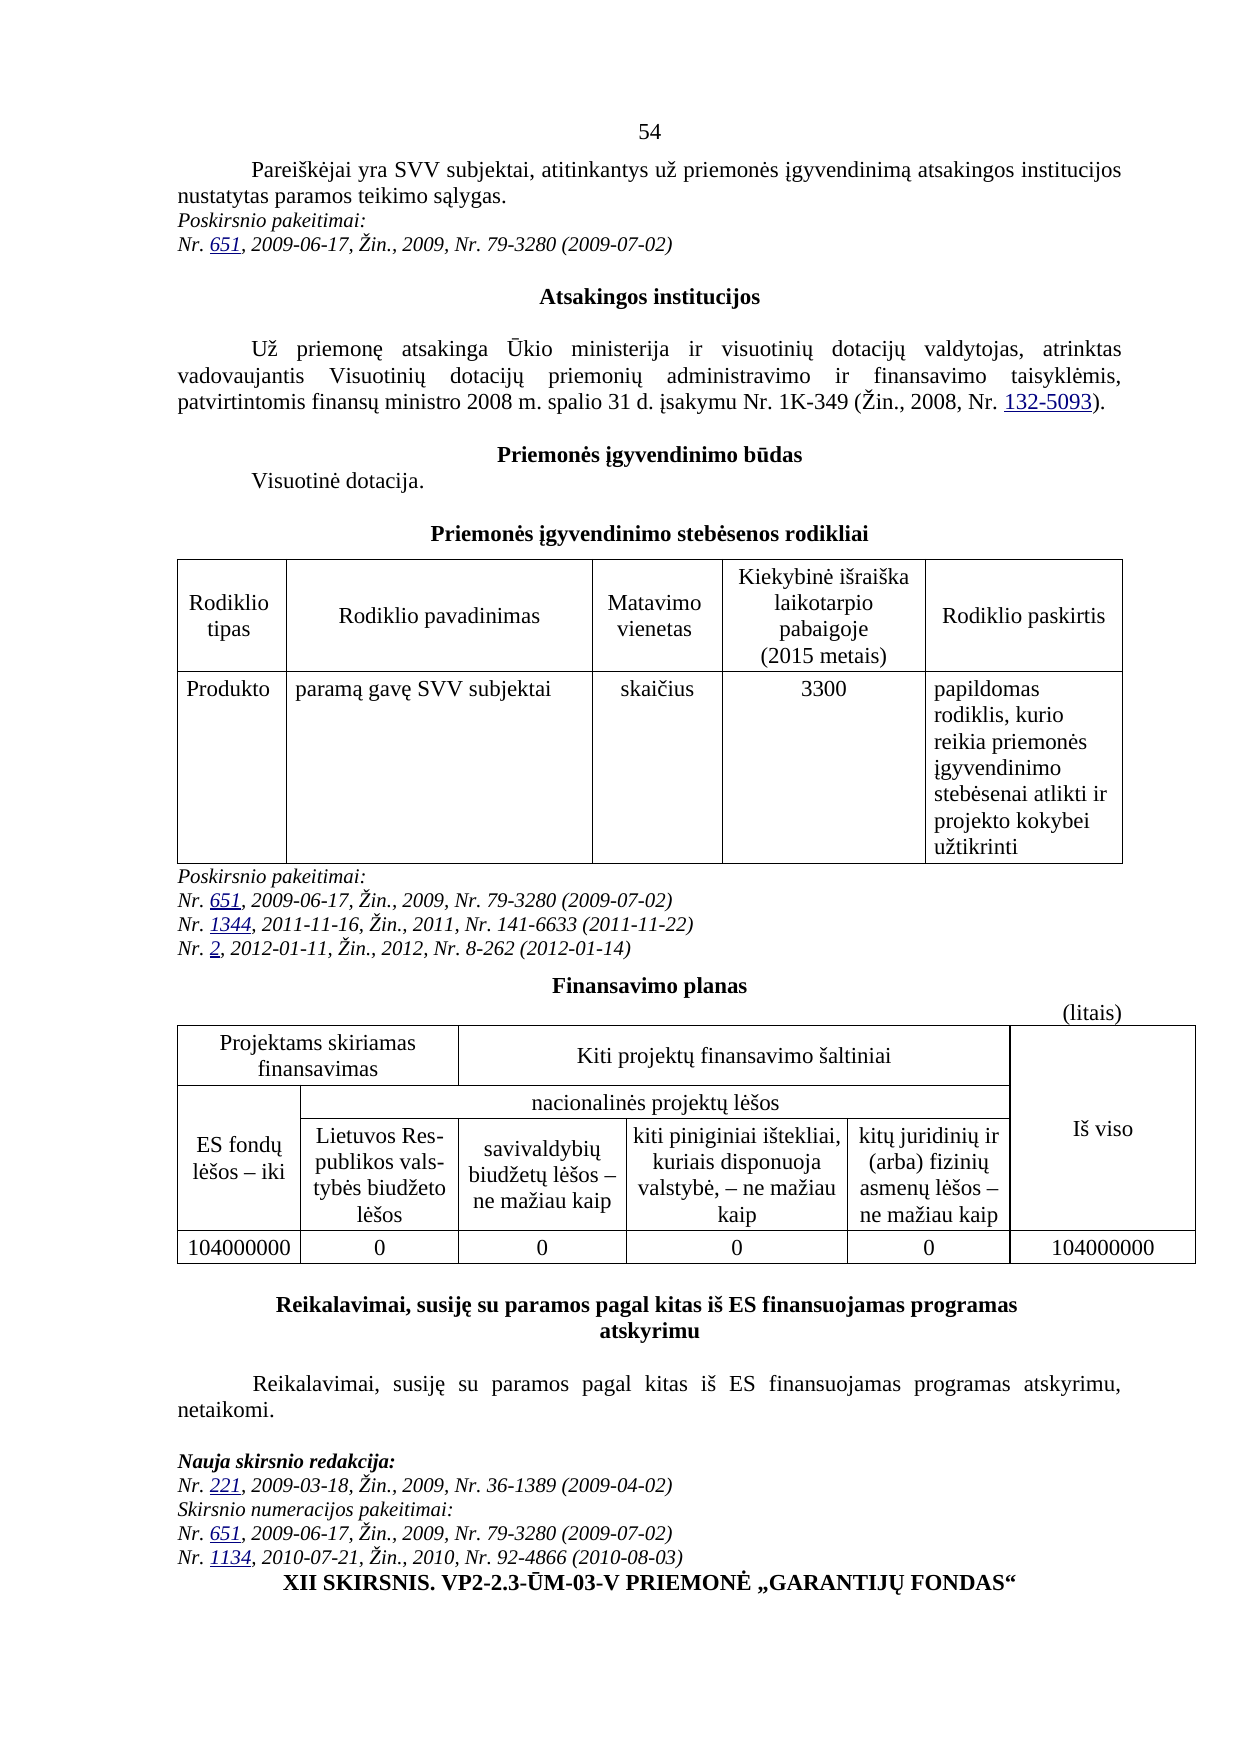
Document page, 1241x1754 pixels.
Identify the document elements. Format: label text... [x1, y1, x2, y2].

table_header Rodiklio pavadinimas [287, 560, 592, 671]
text Reikalavimai, susiję su paramos pagal kitas iš ES finansuojamas programas atskyrimu, netaikomi. [177, 1370, 1122, 1422]
table_cell 104000000 [1011, 1231, 1195, 1263]
table_cell papildomas rodiklis, kurio reikia priemonės įgyvendinimo stebėsenai atlikti ir projekto kokybei užtikrinti [926, 672, 1122, 862]
text Priemonės įgyvendinimo stebėsenos rodikliai [177, 520, 1122, 546]
table_header Rodiklio paskirtis [926, 560, 1122, 671]
text Nr. 651, 2009-06-17, Žin., 2009, Nr. 79-3280 (2009-07-02) [177, 888, 1122, 912]
text Poskirsnio pakeitimai: [177, 864, 1122, 888]
table_cell ES fondų lėšos – iki [178, 1086, 300, 1230]
text Pareiškėjai yra SVV subjektai, atitinkantys už priemonės įgyvendinimą atsakingos institucijos nustatytas paramos teikimo sąlygas. [177, 156, 1122, 208]
text Nr. 651, 2009-06-17, Žin., 2009, Nr. 79-3280 (2009-07-02) [177, 1521, 1122, 1545]
text Priemonės įgyvendinimo būdas [177, 441, 1122, 467]
table_cell 0 [627, 1231, 847, 1263]
text Reikalavimai, susiję su paramos pagal kitas iš ES finansuojamas programas atskyrimu [177, 1291, 1122, 1343]
text Atsakingos institucijos [177, 283, 1122, 309]
table_header Kiekybinė išraiška laikotarpio pabaigoje (2015 metais) [723, 560, 925, 671]
table_header Rodiklio tipas [178, 560, 286, 671]
text Nr. 221, 2009-03-18, Žin., 2009, Nr. 36-1389 (2009-04-02) [177, 1473, 1122, 1497]
text Poskirsnio pakeitimai: [177, 208, 1122, 232]
table_header Kiti projektų finansavimo šaltiniai [459, 1026, 1009, 1084]
text Už priemonę atsakinga Ūkio ministerija ir visuotinių dotacijų valdytojas, atrinktas vadovaujantis Visuotinių dotacijų priemonių administravimo ir finansavimo taisyklėmis, patvirtintomis finansų ministro 2008 m. spalio 31 d. įsakymu Nr. 1K-349 (Žin., 2008, Nr. 132-5093). [177, 336, 1122, 414]
table_cell paramą gavę SVV subjektai [287, 672, 592, 862]
table_cell 0 [459, 1231, 626, 1263]
text Nr. 2, 2012-01-11, Žin., 2012, Nr. 8-262 (2012-01-14) [177, 936, 1122, 960]
table_cell nacionalinės projektų lėšos [301, 1086, 1009, 1118]
table_cell Lietuvos Res­publikos vals­tybės biudžeto lėšos [301, 1119, 458, 1230]
text Visuotinė dotacija. [177, 467, 1122, 494]
table_cell 104000000 [178, 1231, 300, 1263]
table_cell 3300 [723, 672, 925, 862]
text Nr. 1134, 2010-07-21, Žin., 2010, Nr. 92-4866 (2010-08-03) [177, 1545, 1122, 1569]
text (litais) [177, 999, 1122, 1025]
text Finansavimo planas [177, 972, 1122, 999]
text Skirsnio numeracijos pakeitimai: [177, 1497, 1122, 1521]
table_cell kiti piniginiai ištekliai, kuriais disponuoja valstybė, – ne mažiau kaip [627, 1119, 847, 1230]
table_cell 0 [301, 1231, 458, 1263]
text Nr. 651, 2009-06-17, Žin., 2009, Nr. 79-3280 (2009-07-02) [177, 232, 1122, 256]
table_cell 0 [848, 1231, 1009, 1263]
text XII SKIRSNIS. VP2-2.3-ŪM-03-V PRIEMONĖ „GARANTIJŲ FONDAS“ [177, 1569, 1122, 1596]
table_cell skaičius [593, 672, 722, 862]
table_header Projektams skiriamas finansavimas [178, 1026, 458, 1084]
table_header Matavimo vienetas [593, 560, 722, 671]
text Nauja skirsnio redakcija: [177, 1449, 1122, 1473]
table_header Iš viso [1011, 1026, 1195, 1230]
text Nr. 1344, 2011-11-16, Žin., 2011, Nr. 141-6633 (2011-11-22) [177, 912, 1122, 936]
table_cell savivaldybių biudžetų lėšos – ne mažiau kaip [459, 1119, 626, 1230]
table_cell Produkto [178, 672, 286, 862]
table_cell kitų juridinių ir (arba) fizinių asmenų lėšos – ne mažiau kaip [848, 1119, 1009, 1230]
